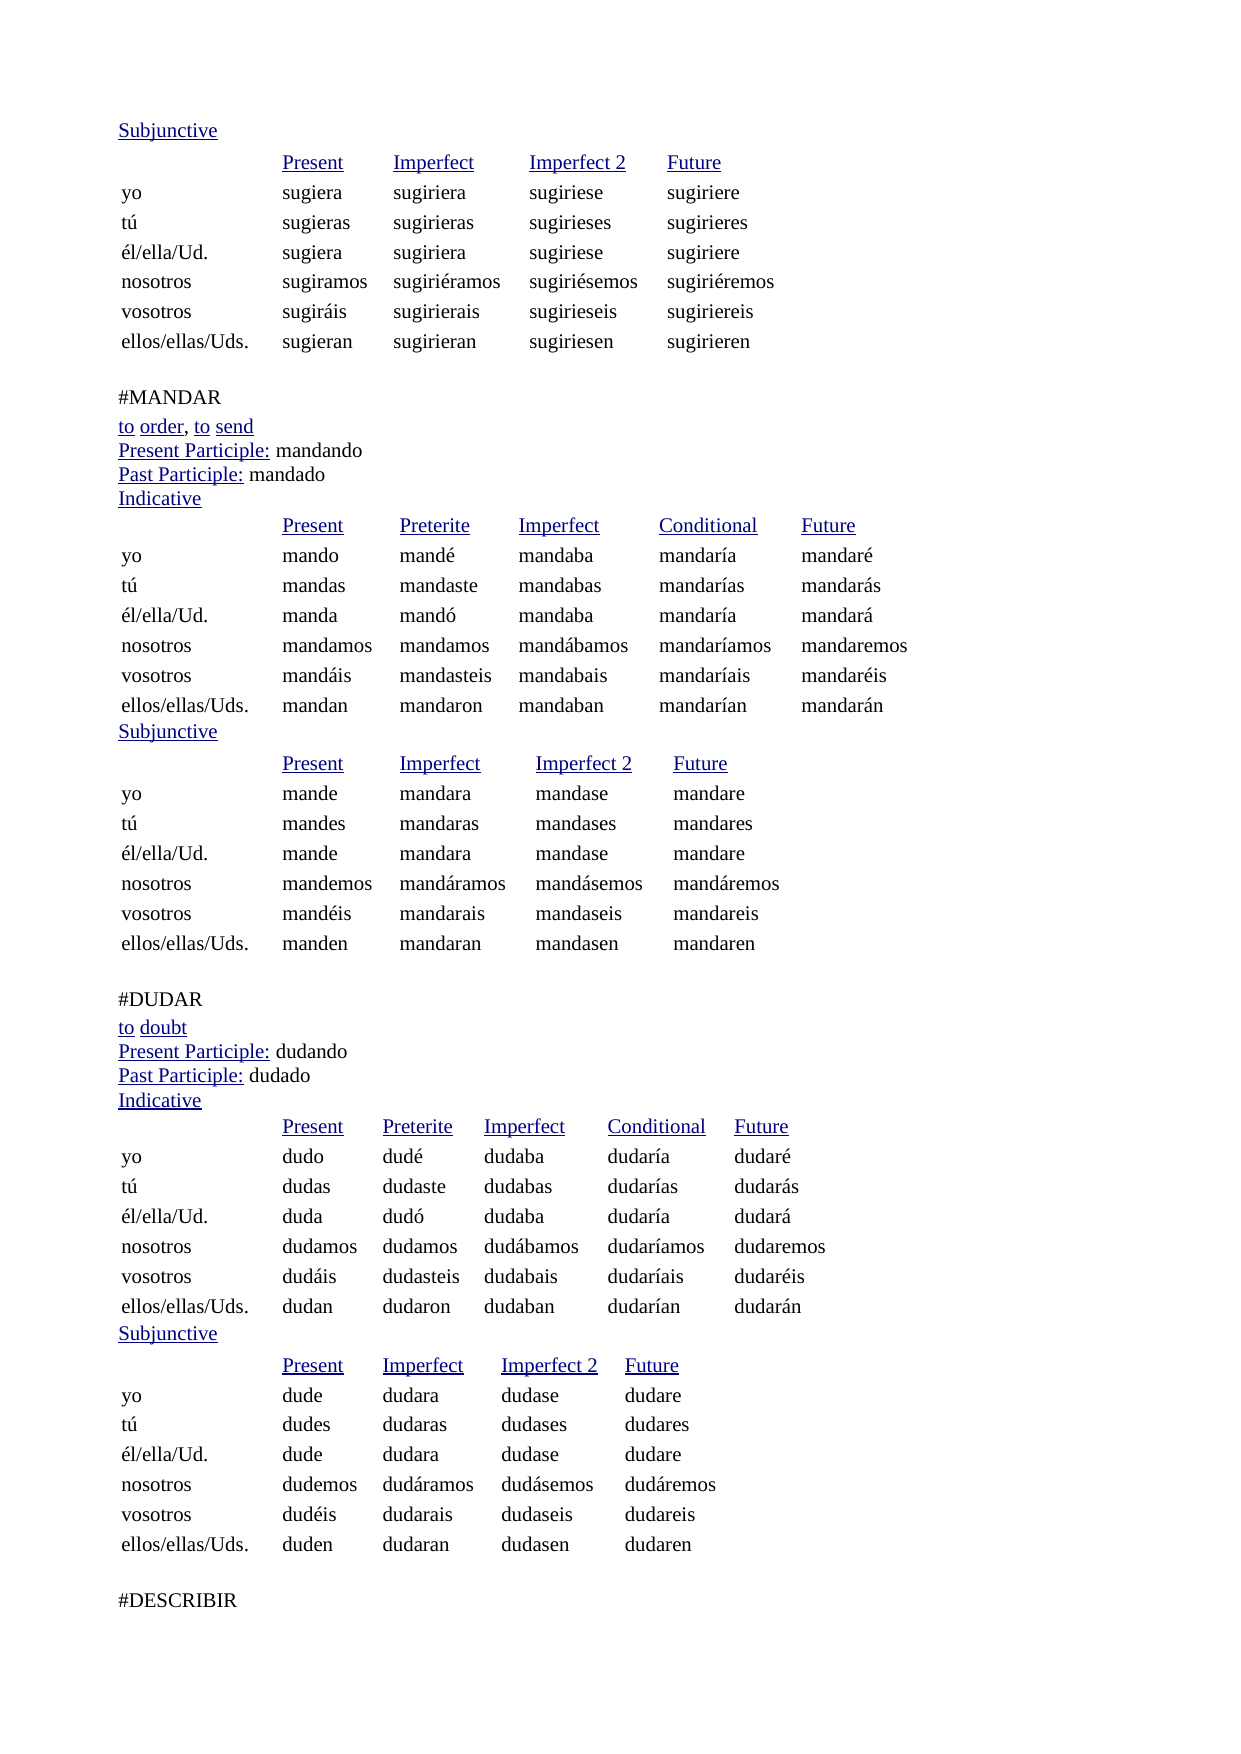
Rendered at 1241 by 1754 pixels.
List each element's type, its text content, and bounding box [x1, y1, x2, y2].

text #DUDAR [118, 986, 1122, 1011]
table_cell mandases [533, 808, 670, 838]
table_cell dudáramos [379, 1469, 498, 1499]
table_header [118, 1112, 279, 1141]
table_cell mandaban [515, 690, 656, 719]
text Present Participle: dudando [118, 1039, 1122, 1063]
table_cell dudaran [379, 1529, 498, 1559]
table_cell dudas [279, 1171, 379, 1201]
table_header Imperfect 2 [526, 147, 664, 177]
table_cell mandamos [279, 630, 396, 660]
table_cell dudara [379, 1380, 498, 1409]
table_cell mandaron [396, 690, 515, 719]
table_cell mandaras [396, 808, 532, 838]
table_cell mandarás [798, 570, 939, 600]
table_cell dudase [498, 1439, 622, 1469]
table_cell mandemos [279, 868, 396, 898]
text Subjunctive [118, 1321, 1122, 1345]
table_cell él/ella/Ud. [118, 1201, 279, 1231]
table_cell dudaras [379, 1410, 498, 1439]
text Subjunctive [118, 719, 1122, 743]
table_cell dudásemos [498, 1469, 622, 1499]
table_header Imperfect 2 [533, 748, 670, 778]
table_cell dudabas [481, 1171, 604, 1201]
table_cell dudaste [379, 1171, 481, 1201]
text Past Participle: mandado [118, 462, 1122, 486]
table_cell vosotros [118, 1261, 279, 1291]
table_cell dudarás [731, 1171, 855, 1201]
table_cell sugiriera [390, 237, 526, 267]
table_header [118, 1350, 279, 1379]
table_cell dudases [498, 1410, 622, 1439]
table_cell dudé [379, 1141, 481, 1171]
table_cell dudaba [481, 1141, 604, 1171]
table_header Future [622, 1350, 745, 1379]
table_cell sugirieses [526, 207, 664, 237]
table_cell mandó [396, 600, 515, 630]
table_cell dudaréis [731, 1261, 855, 1291]
table_cell mandará [798, 600, 939, 630]
table_cell nosotros [118, 267, 279, 296]
table_cell sugiera [279, 177, 390, 207]
table_header Present [279, 748, 396, 778]
table_cell mandáremos [670, 868, 811, 898]
table_header Imperfect 2 [498, 1350, 622, 1379]
table_cell dudaron [379, 1291, 481, 1321]
table_cell mandares [670, 808, 811, 838]
table_cell mandaríais [656, 660, 798, 689]
table_cell él/ella/Ud. [118, 237, 279, 267]
table_cell dudasteis [379, 1261, 481, 1291]
table_cell nosotros [118, 1231, 279, 1261]
table_cell sugiriesen [526, 326, 664, 356]
text to order, to send [118, 414, 1122, 438]
table_cell dudaban [481, 1291, 604, 1321]
table_cell dudemos [279, 1469, 379, 1499]
table_cell dudará [731, 1201, 855, 1231]
table_cell mandaría [656, 540, 798, 570]
table_cell mandes [279, 808, 396, 838]
table_cell dude [279, 1439, 379, 1469]
table_header Imperfect [515, 510, 656, 540]
table_cell ellos/ellas/Uds. [118, 928, 279, 958]
table_cell mandábamos [515, 630, 656, 660]
table_cell yo [118, 778, 279, 808]
table_cell mandarán [798, 690, 939, 719]
table_cell mandé [396, 540, 515, 570]
table_cell sugieran [279, 326, 390, 356]
table_cell yo [118, 1141, 279, 1171]
table_header Imperfect [379, 1350, 498, 1379]
table_cell duden [279, 1529, 379, 1559]
table_cell mandamos [396, 630, 515, 660]
table_header Present [279, 1350, 379, 1379]
table_cell mandaran [396, 928, 532, 958]
text Indicative [118, 486, 1122, 510]
table_cell mandásemos [533, 868, 670, 898]
table_header Imperfect [481, 1112, 604, 1141]
text Subjunctive [118, 118, 1122, 142]
table_cell dudarais [379, 1499, 498, 1529]
table_cell sugiriere [664, 237, 804, 267]
table_cell manda [279, 600, 396, 630]
table_cell mandaste [396, 570, 515, 600]
table_cell sugirieres [664, 207, 804, 237]
table_cell mandaren [670, 928, 811, 958]
table_cell mandéis [279, 898, 396, 928]
table_cell ellos/ellas/Uds. [118, 690, 279, 719]
table_cell mandareis [670, 898, 811, 928]
table_cell mandáis [279, 660, 396, 689]
table_cell él/ella/Ud. [118, 838, 279, 868]
table_header Future [664, 147, 804, 177]
table_cell sugiriéramos [390, 267, 526, 296]
text Indicative [118, 1087, 1122, 1112]
table_cell mandase [533, 838, 670, 868]
table_cell yo [118, 1380, 279, 1409]
table_cell mandare [670, 778, 811, 808]
table_cell dudase [498, 1380, 622, 1409]
table_cell mandasteis [396, 660, 515, 689]
table_cell sugirieren [664, 326, 804, 356]
table_header Conditional [605, 1112, 731, 1141]
table_cell mandaseis [533, 898, 670, 928]
table_cell vosotros [118, 1499, 279, 1529]
table_cell ellos/ellas/Uds. [118, 1291, 279, 1321]
table_cell mandabas [515, 570, 656, 600]
table_header Present [279, 510, 396, 540]
table_cell dudareis [622, 1499, 745, 1529]
table_cell sugirieras [390, 207, 526, 237]
table_cell sugirieran [390, 326, 526, 356]
table_header Imperfect [396, 748, 532, 778]
table_cell dudaremos [731, 1231, 855, 1261]
table_cell mandara [396, 778, 532, 808]
table_cell él/ella/Ud. [118, 1439, 279, 1469]
table_cell mandaríamos [656, 630, 798, 660]
table_cell mando [279, 540, 396, 570]
table_cell mandarías [656, 570, 798, 600]
table_header Conditional [656, 510, 798, 540]
table_cell ellos/ellas/Uds. [118, 1529, 279, 1559]
text Present Participle: mandando [118, 438, 1122, 462]
table_cell mandara [396, 838, 532, 868]
table_header Preterite [379, 1112, 481, 1141]
table_cell vosotros [118, 660, 279, 689]
table_cell mandasen [533, 928, 670, 958]
table_cell sugiriera [390, 177, 526, 207]
table_cell mandase [533, 778, 670, 808]
table_cell dude [279, 1380, 379, 1409]
table_cell dudaren [622, 1529, 745, 1559]
table_cell manden [279, 928, 396, 958]
table_cell mandan [279, 690, 396, 719]
table_cell dudáis [279, 1261, 379, 1291]
table_header Imperfect [390, 147, 526, 177]
table_cell mandaré [798, 540, 939, 570]
table_cell mandarais [396, 898, 532, 928]
table_cell dudaría [605, 1201, 731, 1231]
table_cell dudaré [731, 1141, 855, 1171]
table_cell dudes [279, 1410, 379, 1439]
table_cell dudéis [279, 1499, 379, 1529]
table_cell sugiramos [279, 267, 390, 296]
table_cell vosotros [118, 296, 279, 326]
table_cell nosotros [118, 868, 279, 898]
table_cell mandáramos [396, 868, 532, 898]
table_cell duda [279, 1201, 379, 1231]
table_cell nosotros [118, 630, 279, 660]
table_header Future [731, 1112, 855, 1141]
table_cell sugiriese [526, 237, 664, 267]
table_cell sugirierais [390, 296, 526, 326]
table_cell sugiera [279, 237, 390, 267]
table_cell dudaríamos [605, 1231, 731, 1261]
table_cell sugiráis [279, 296, 390, 326]
table_cell dudaría [605, 1141, 731, 1171]
table_cell nosotros [118, 1469, 279, 1499]
table_header Present [279, 147, 390, 177]
table_cell mandarían [656, 690, 798, 719]
table_cell sugieras [279, 207, 390, 237]
table_cell sugiriéremos [664, 267, 804, 296]
table_cell tú [118, 1410, 279, 1439]
table_header [118, 748, 279, 778]
table_cell mandabais [515, 660, 656, 689]
table_cell mande [279, 778, 396, 808]
table_cell dudáremos [622, 1469, 745, 1499]
table_cell mandaba [515, 600, 656, 630]
table_cell sugiriereis [664, 296, 804, 326]
table_cell dudara [379, 1439, 498, 1469]
text #MANDAR [118, 385, 1122, 409]
table_cell dudaba [481, 1201, 604, 1231]
table_cell sugiriésemos [526, 267, 664, 296]
table_cell mandaba [515, 540, 656, 570]
table_cell tú [118, 1171, 279, 1201]
table_cell vosotros [118, 898, 279, 928]
table_cell tú [118, 570, 279, 600]
table_cell dudábamos [481, 1231, 604, 1261]
table_cell dudo [279, 1141, 379, 1171]
table_cell sugirieseis [526, 296, 664, 326]
table_cell dudó [379, 1201, 481, 1231]
table_cell mandaréis [798, 660, 939, 689]
table_cell dudasen [498, 1529, 622, 1559]
table_cell mandare [670, 838, 811, 868]
table_cell mande [279, 838, 396, 868]
text to doubt [118, 1015, 1122, 1039]
table_cell tú [118, 808, 279, 838]
table_cell dudare [622, 1439, 745, 1469]
table_header [118, 510, 279, 540]
table_cell mandaría [656, 600, 798, 630]
table_cell dudarías [605, 1171, 731, 1201]
table_cell mandas [279, 570, 396, 600]
table_cell dudabais [481, 1261, 604, 1291]
table_cell tú [118, 207, 279, 237]
table_cell dudamos [379, 1231, 481, 1261]
table_cell dudamos [279, 1231, 379, 1261]
table_cell dudare [622, 1380, 745, 1409]
table_cell dudan [279, 1291, 379, 1321]
table_cell yo [118, 540, 279, 570]
table_cell él/ella/Ud. [118, 600, 279, 630]
table_cell mandaremos [798, 630, 939, 660]
table_cell dudares [622, 1410, 745, 1439]
table_cell dudaseis [498, 1499, 622, 1529]
table_cell sugiriese [526, 177, 664, 207]
table_cell yo [118, 177, 279, 207]
text Past Participle: dudado [118, 1063, 1122, 1087]
table_cell ellos/ellas/Uds. [118, 326, 279, 356]
table_header Present [279, 1112, 379, 1141]
table_cell sugiriere [664, 177, 804, 207]
table_cell dudaríais [605, 1261, 731, 1291]
table_header Future [670, 748, 811, 778]
table_header Preterite [396, 510, 515, 540]
table_cell dudarán [731, 1291, 855, 1321]
table_header [118, 147, 279, 177]
text #DESCRIBIR [118, 1588, 1122, 1612]
table_cell dudarían [605, 1291, 731, 1321]
table_header Future [798, 510, 939, 540]
